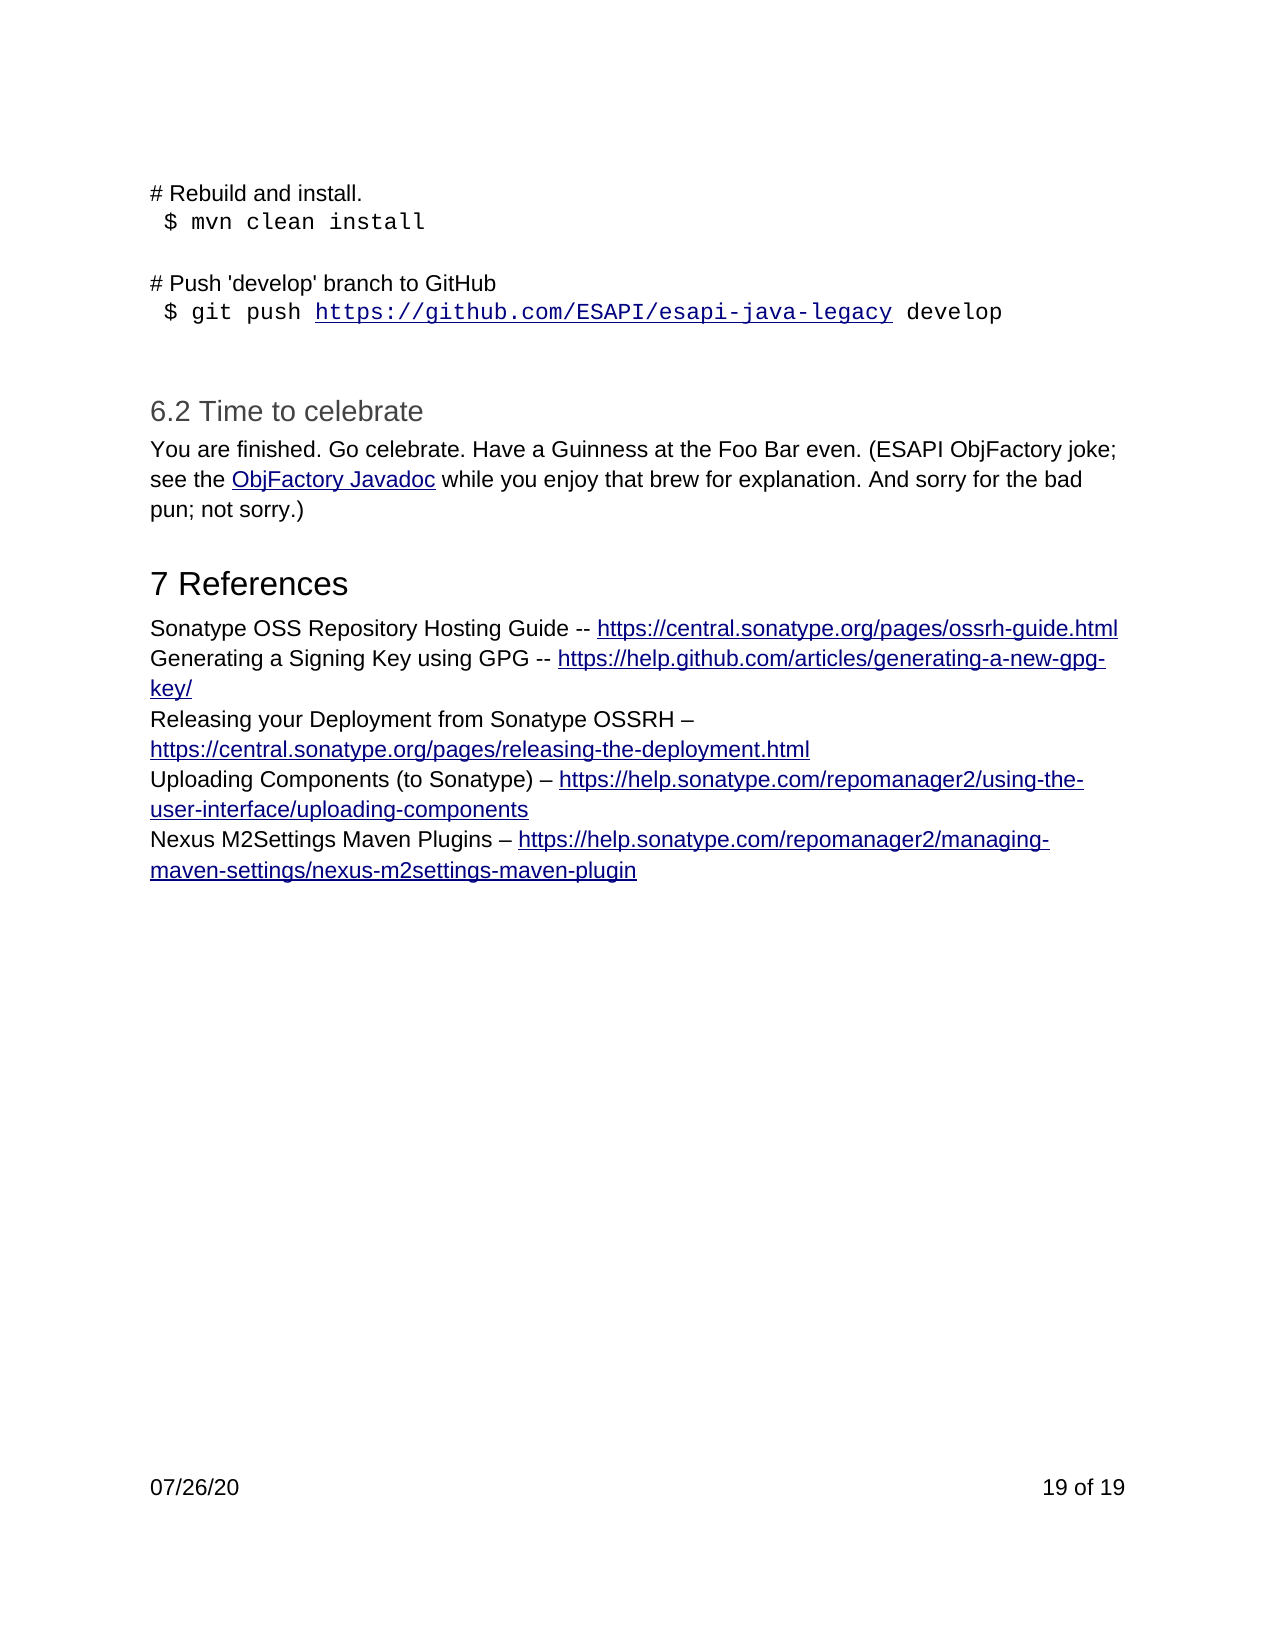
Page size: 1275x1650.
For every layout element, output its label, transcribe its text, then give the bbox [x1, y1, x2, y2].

subtitle References [150, 564, 1125, 602]
subtitle Time to celebrate [150, 394, 1125, 427]
text You are finished. Go celebrate. Have a Guinness at the Foo Bar even. (ESAPI ObjFactory joke; see the ObjFactory Javadoc while you enjoy that brew for explanation. And sorry for the bad pun; not sorry.) [150, 436, 1125, 523]
text $ git push https://github.com/ESAPI/esapi-java-legacy develop [150, 301, 1125, 327]
text Generating a Signing Key using GPG -- https://help.github.com/articles/generating-a-new-gpg-key/ [150, 645, 1125, 702]
text $ mvn clean install [150, 210, 1125, 236]
text # Push 'develop' branch to GitHub [150, 270, 1125, 297]
text Releasing your Deployment from Sonatype OSSRH – https://central.sonatype.org/pages/releasing-the-deployment.html [150, 706, 1125, 762]
text Uploading Components (to Sonatype) – https://help.sonatype.com/repomanager2/using-the-user-interface/uploading-components [150, 766, 1125, 822]
text Nexus M2Settings Maven Plugins – https://help.sonatype.com/repomanager2/managing-maven-settings/nexus-m2settings-maven-plugin [150, 826, 1125, 883]
text # Rebuild and install. [150, 180, 1125, 207]
text Sonatype OSS Repository Hosting Guide -- https://central.sonatype.org/pages/ossrh-guide.html [150, 615, 1125, 641]
